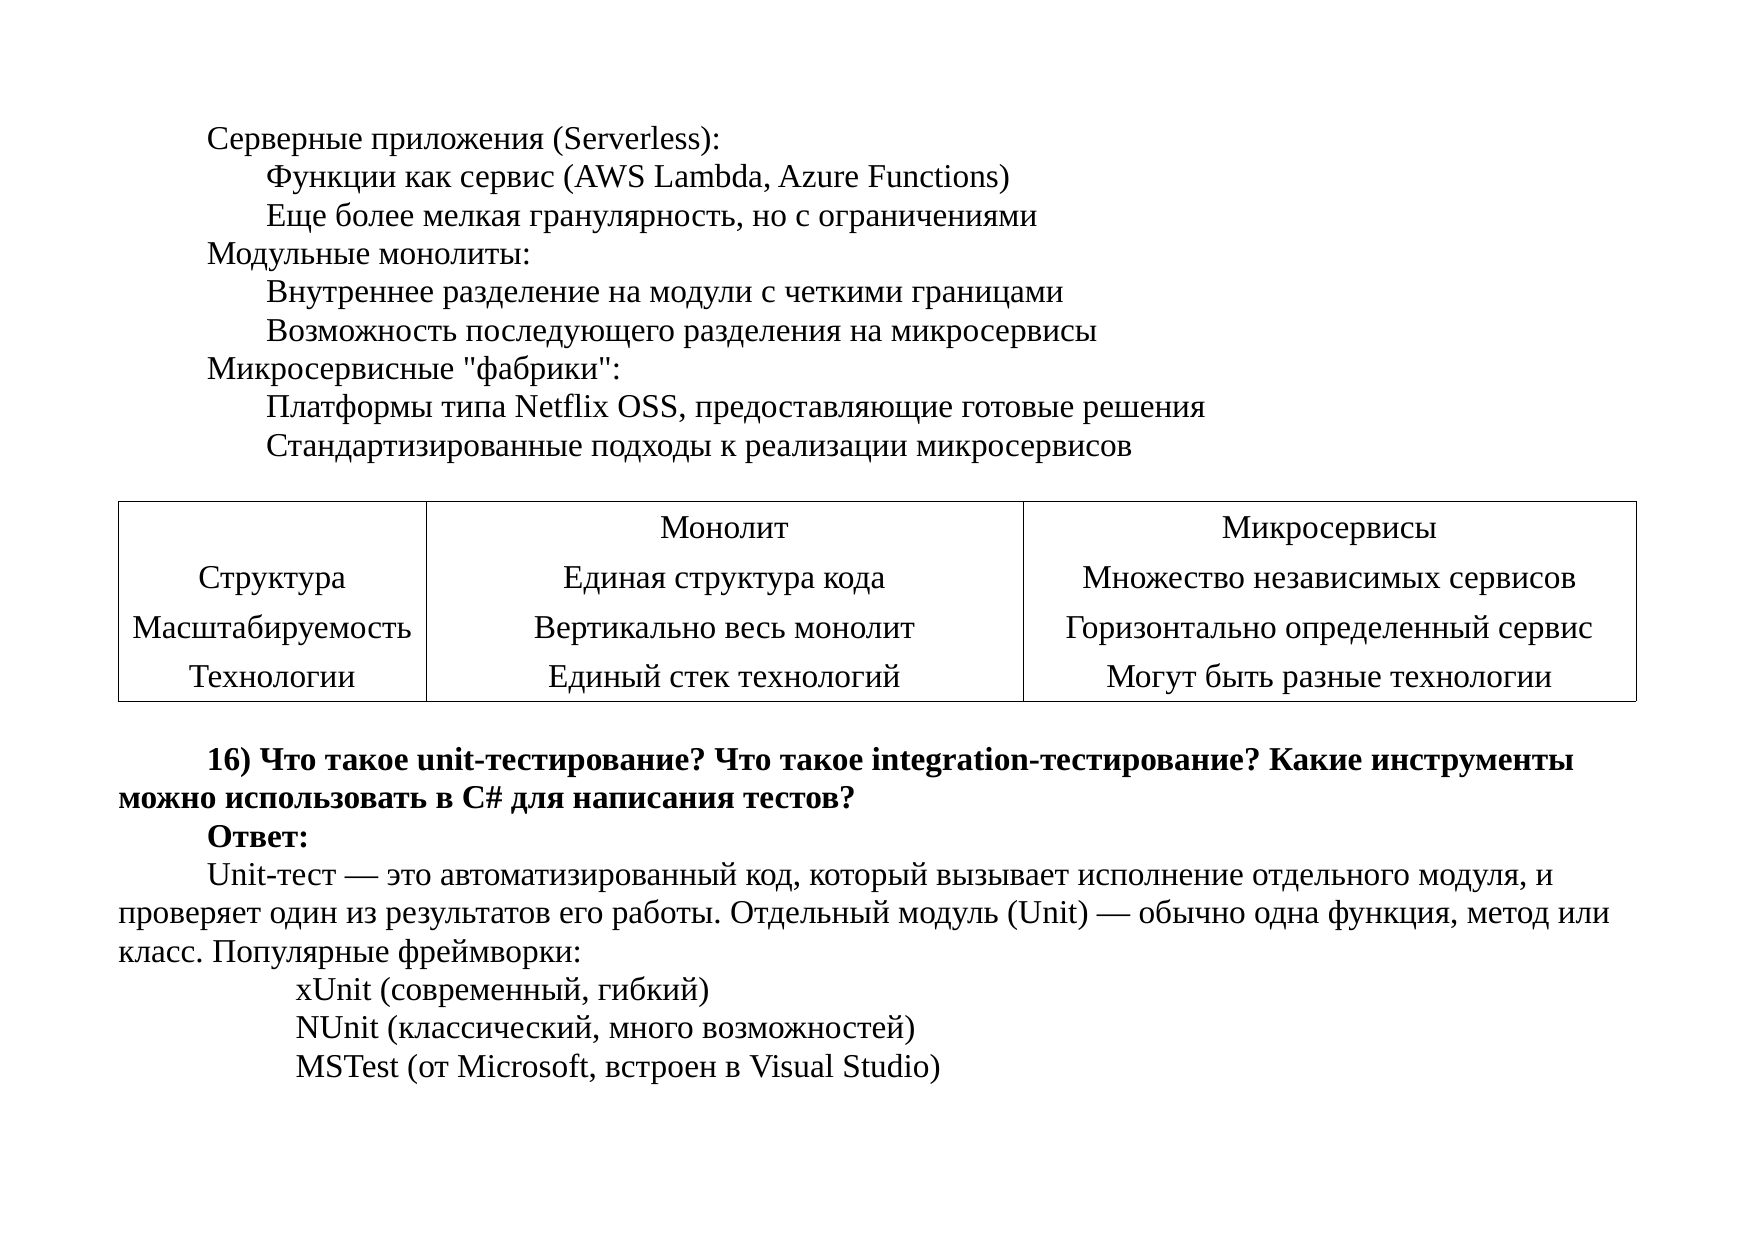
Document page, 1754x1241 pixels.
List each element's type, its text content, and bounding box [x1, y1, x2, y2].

text Возможность последующего разделения на микросервисы [118, 310, 1636, 348]
text Внутреннее разделение на модули с четкими границами [118, 271, 1636, 310]
table_header Монолит [427, 502, 1023, 551]
table_header [119, 502, 426, 551]
table_cell Вертикально весь монолит [427, 601, 1023, 651]
text xUnit (современный, гибкий) [118, 969, 1636, 1007]
text NUnit (классический, много возможностей) [118, 1007, 1636, 1046]
text Платформы типа Netflix OSS, предоставляющие готовые решения [118, 386, 1636, 425]
text 16) Что такое unit-тестирование? Что такое integration-тестирование? Какие инструменты можно использовать в C# для написания тестов? [118, 739, 1636, 816]
table_cell Единый стек технологий [427, 651, 1023, 701]
table_cell Единая структура кода [427, 551, 1023, 601]
text Unit-тест — это автоматизированный код, который вызывает исполнение отдельного модуля, и проверяет один из результатов его работы. Отдельный модуль (Unit) — обычно одна функция, метод или класс. Популярные фреймворки: [118, 854, 1636, 969]
text MSTest (от Microsoft, встроен в Visual Studio) [118, 1046, 1636, 1084]
text Серверные приложения (Serverless): [118, 118, 1636, 156]
table_cell Структура [119, 551, 426, 601]
table_header Микросервисы [1024, 502, 1636, 551]
text Модульные монолиты: [118, 233, 1636, 271]
text Микросервисные "фабрики": [118, 348, 1636, 386]
table_cell Горизонтально определенный сервис [1024, 601, 1636, 651]
table_cell Множество независимых сервисов [1024, 551, 1636, 601]
text Стандартизированные подходы к реализации микросервисов [118, 425, 1636, 463]
table_cell Технологии [119, 651, 426, 701]
text Функции как сервис (AWS Lambda, Azure Functions) [118, 156, 1636, 195]
table_cell Могут быть разные технологии [1024, 651, 1636, 701]
text Ответ: [118, 816, 1636, 854]
text Еще более мелкая гранулярность, но с ограничениями [118, 195, 1636, 233]
table_cell Масштабируемость [119, 601, 426, 651]
